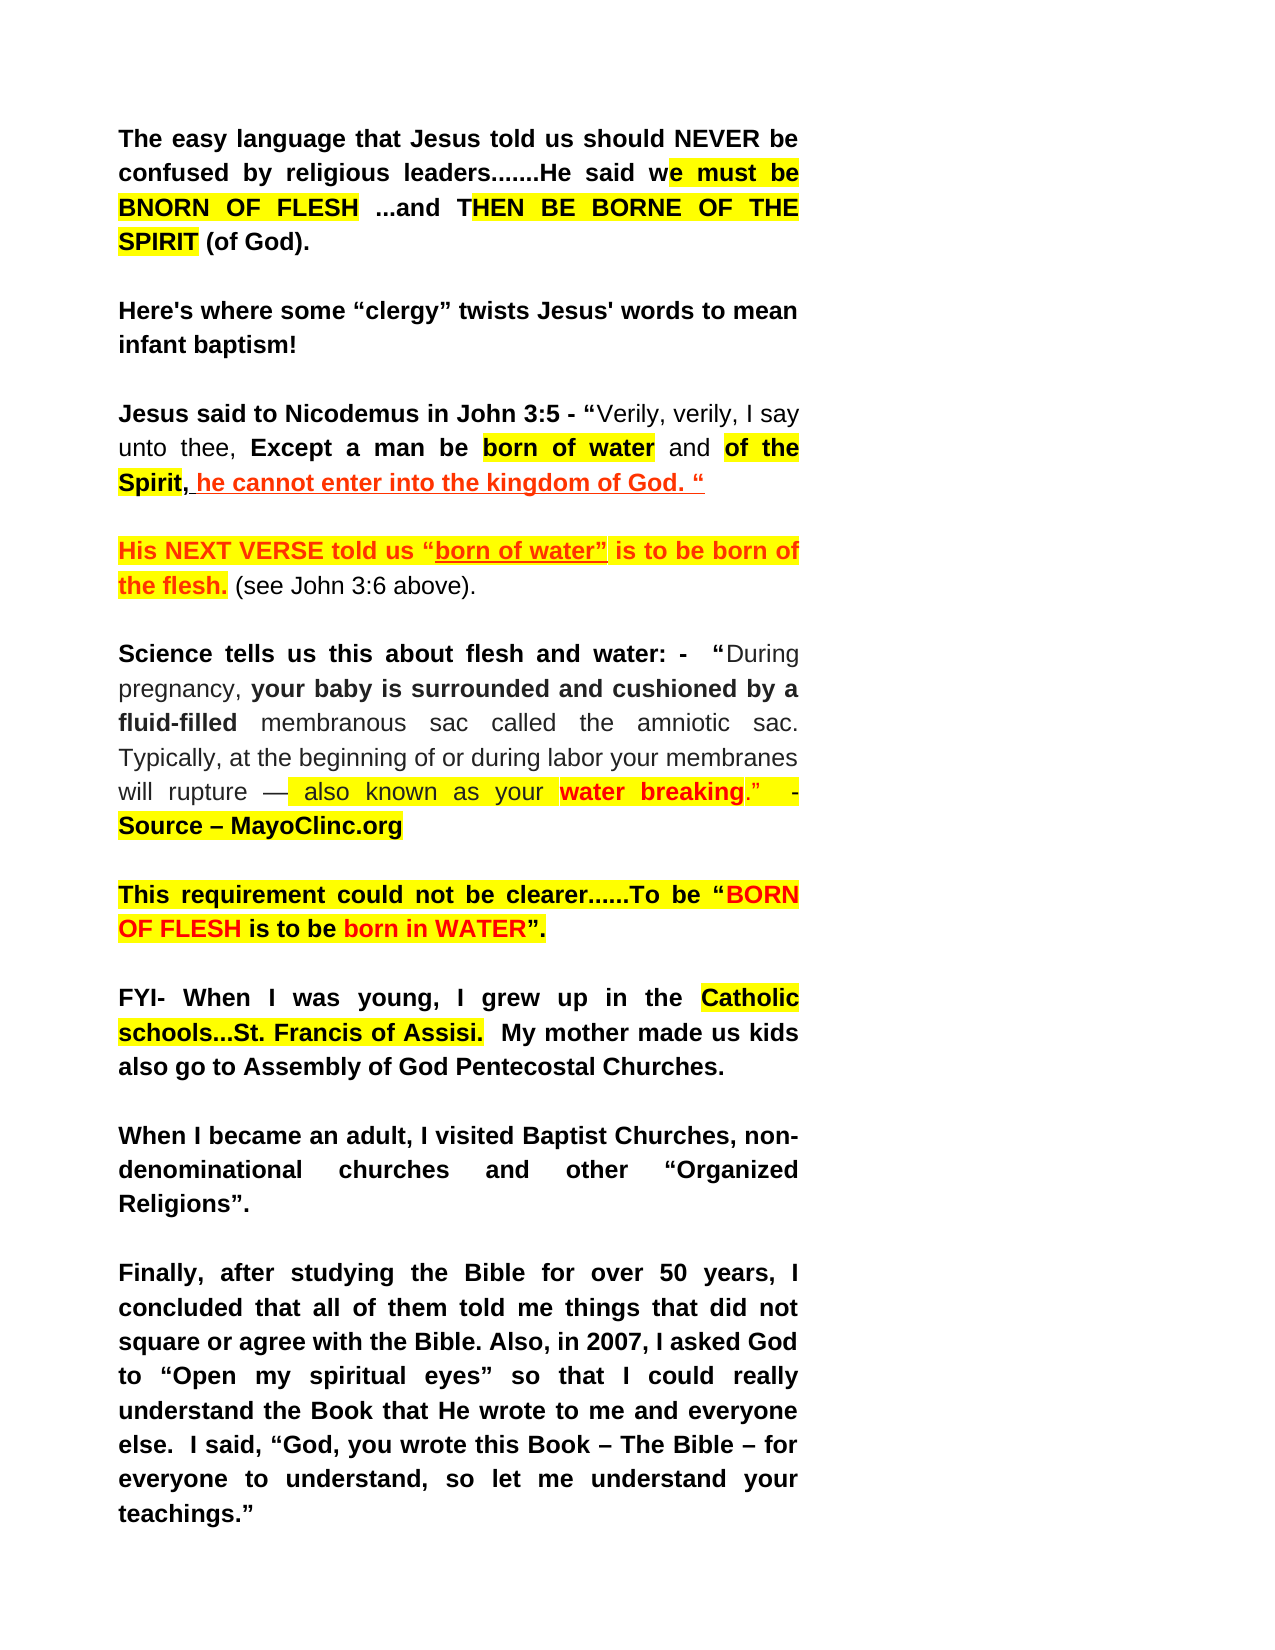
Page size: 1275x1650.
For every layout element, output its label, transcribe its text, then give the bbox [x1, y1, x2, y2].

text FYI- When I was young, I grew up in the Catholic schools...St. Francis of Assisi. My mother made us kids also go to Assembly of God Pentecostal Churches. [118, 977, 799, 1081]
text Jesus said to Nicodemus in John 3:5 - “Verily, verily, I say unto thee, Except a man be born of water and of the Spirit, he cannot enter into the kingdom of God. “ [118, 393, 799, 496]
text Here's where some “clergy” twists Jesus' words to mean infant baptism! [118, 290, 799, 359]
text Finally, after studying the Bible for over 50 years, I concluded that all of them told me things that did not square or agree with the Bible. Also, in 2007, I asked God to “Open my spiritual eyes” so that I could really understand the Book that He wrote to me and everyone else. I said, “God, you wrote this Book – The Bible – for everyone to understand, so let me understand your teachings.” [118, 1252, 799, 1527]
text This requirement could not be clearer......To be “BORN OF FLESH is to be born in WATER”. [118, 874, 799, 943]
text Science tells us this about flesh and water: - “During pregnancy, your baby is surrounded and cushioned by a fluid-filled membranous sac called the amniotic sac. Typically, at the beginning of or during labor your membranes will rupture — also known as your water breaking.” - Source – MayoClinc.org [118, 634, 799, 840]
text The easy language that Jesus told us should NEVER be confused by religious leaders.......He said we must be BNORN OF FLESH ...and THEN BE BORNE OF THE SPIRIT (of God). [118, 118, 799, 256]
text His NEXT VERSE told us “born of water” is to be born of the flesh. (see John 3:6 above). [118, 531, 799, 599]
text When I became an adult, I visited Baptist Churches, non-denominational churches and other “Organized Religions”. [118, 1115, 799, 1218]
